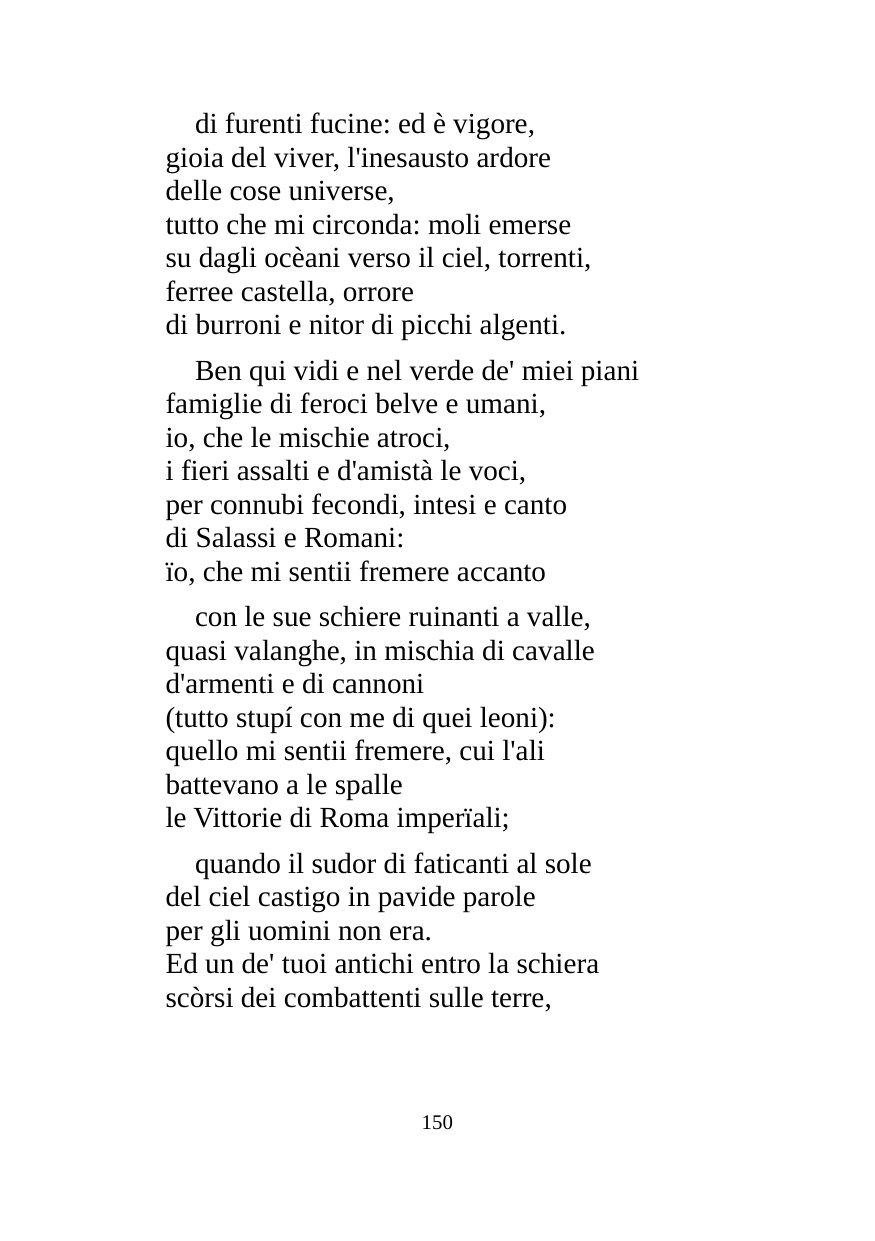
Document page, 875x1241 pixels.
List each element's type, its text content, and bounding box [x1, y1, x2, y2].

text con le sue schiere ruinanti a valle, quasi valanghe, in mischia di cavalle d'armenti e di cannoni (tutto stupí con me di quei leoni): quello mi sentii fremere, cui l'ali battevano a le spalle le Vittorie di Roma imperïali; [165, 599, 768, 834]
text Ben qui vidi e nel verde de' miei piani famiglie di feroci belve e umani, io, che le mischie atroci, i fieri assalti e d'amistà le voci, per connubi fecondi, intesi e canto di Salassi e Romani: ïo, che mi sentii fremere accanto [165, 353, 768, 588]
text di furenti fucine: ed è vigore, gioia del viver, l'inesausto ardore delle cose universe, tutto che mi circonda: moli emerse su dagli ocèani verso il ciel, torrenti, ferree castella, orrore di burroni e nitor di picchi algenti. [165, 106, 768, 341]
text quando il sudor di faticanti al sole del ciel castigo in pavide parole per gli uomini non era. Ed un de' tuoi antichi entro la schiera scòrsi dei combattenti sulle terre, [165, 846, 768, 1014]
